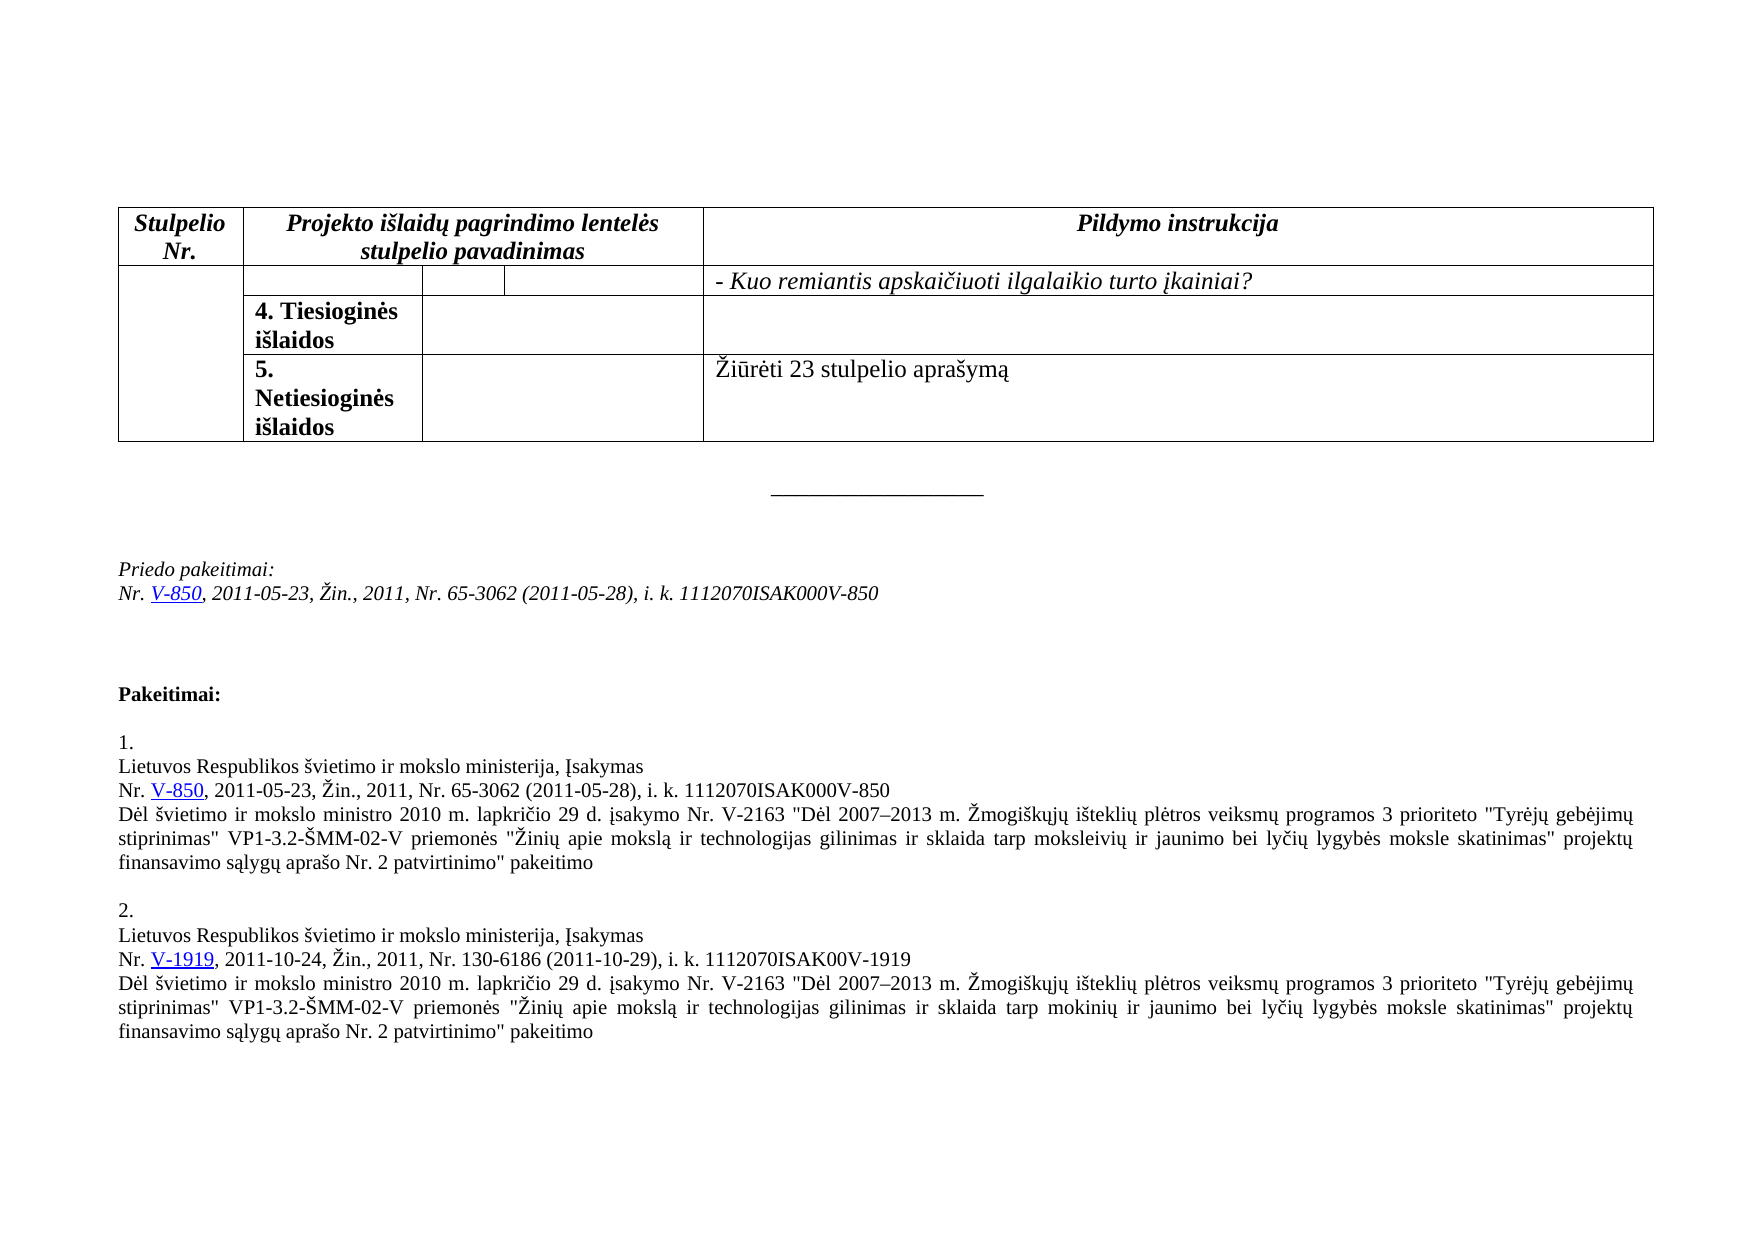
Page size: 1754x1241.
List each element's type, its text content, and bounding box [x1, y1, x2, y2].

table_cell Žiūrėti 23 stulpelio aprašymą [704, 355, 1653, 441]
text Lietuvos Respublikos švietimo ir mokslo ministerija, Įsakymas [118, 922, 1636, 947]
table_header Projekto išlaidų pagrindimo lentelės stulpelio pavadinimas [244, 208, 703, 265]
text Nr. V-850, 2011-05-23, Žin., 2011, Nr. 65-3062 (2011-05-28), i. k. 1112070ISAK000V-850 [118, 581, 1636, 605]
table_cell [704, 296, 1653, 353]
text 2. [118, 898, 1636, 922]
table_cell [423, 266, 504, 295]
text 1. [118, 730, 1636, 754]
table_cell - Kuo remiantis apskaičiuoti ilgalaikio turto įkainiai? [704, 266, 1653, 295]
table_cell [505, 266, 703, 295]
text Dėl švietimo ir mokslo ministro 2010 m. lapkričio 29 d. įsakymo Nr. V-2163 "Dėl 2007–2013 m. Žmogiškųjų išteklių plėtros veiksmų programos 3 prioriteto "Tyrėjų gebėjimų stiprinimas" VP1-3.2-ŠMM-02-V priemonės "Žinių apie mokslą ir technologijas gilinimas ir sklaida tarp mokinių ir jaunimo bei lyčių lygybės moksle skatinimas" projektų finansavimo sąlygų aprašo Nr. 2 patvirtinimo" pakeitimo [118, 971, 1636, 1043]
table_cell [423, 355, 703, 441]
table_cell 5. Netiesioginės išlaidos [244, 355, 422, 441]
text _________________ [118, 471, 1636, 499]
text Nr. V-1919, 2011-10-24, Žin., 2011, Nr. 130-6186 (2011-10-29), i. k. 1112070ISAK00V-1919 [118, 947, 1636, 971]
table_cell [423, 296, 703, 353]
table_cell [244, 266, 422, 295]
text Priedo pakeitimai: [118, 557, 1636, 581]
text Pakeitimai: [118, 682, 1636, 706]
text Nr. V-850, 2011-05-23, Žin., 2011, Nr. 65-3062 (2011-05-28), i. k. 1112070ISAK000V-850 [118, 778, 1636, 802]
table_header Stulpelio Nr. [119, 208, 243, 265]
text Dėl švietimo ir mokslo ministro 2010 m. lapkričio 29 d. įsakymo Nr. V-2163 "Dėl 2007–2013 m. Žmogiškųjų išteklių plėtros veiksmų programos 3 prioriteto "Tyrėjų gebėjimų stiprinimas" VP1-3.2-ŠMM-02-V priemonės "Žinių apie mokslą ir technologijas gilinimas ir sklaida tarp moksleivių ir jaunimo bei lyčių lygybės moksle skatinimas" projektų finansavimo sąlygų aprašo Nr. 2 patvirtinimo" pakeitimo [118, 802, 1636, 874]
table_cell 4. Tiesioginės išlaidos [244, 296, 422, 353]
table_header Pildymo instrukcija [704, 208, 1653, 265]
text Lietuvos Respublikos švietimo ir mokslo ministerija, Įsakymas [118, 754, 1636, 778]
table_cell [119, 266, 243, 441]
